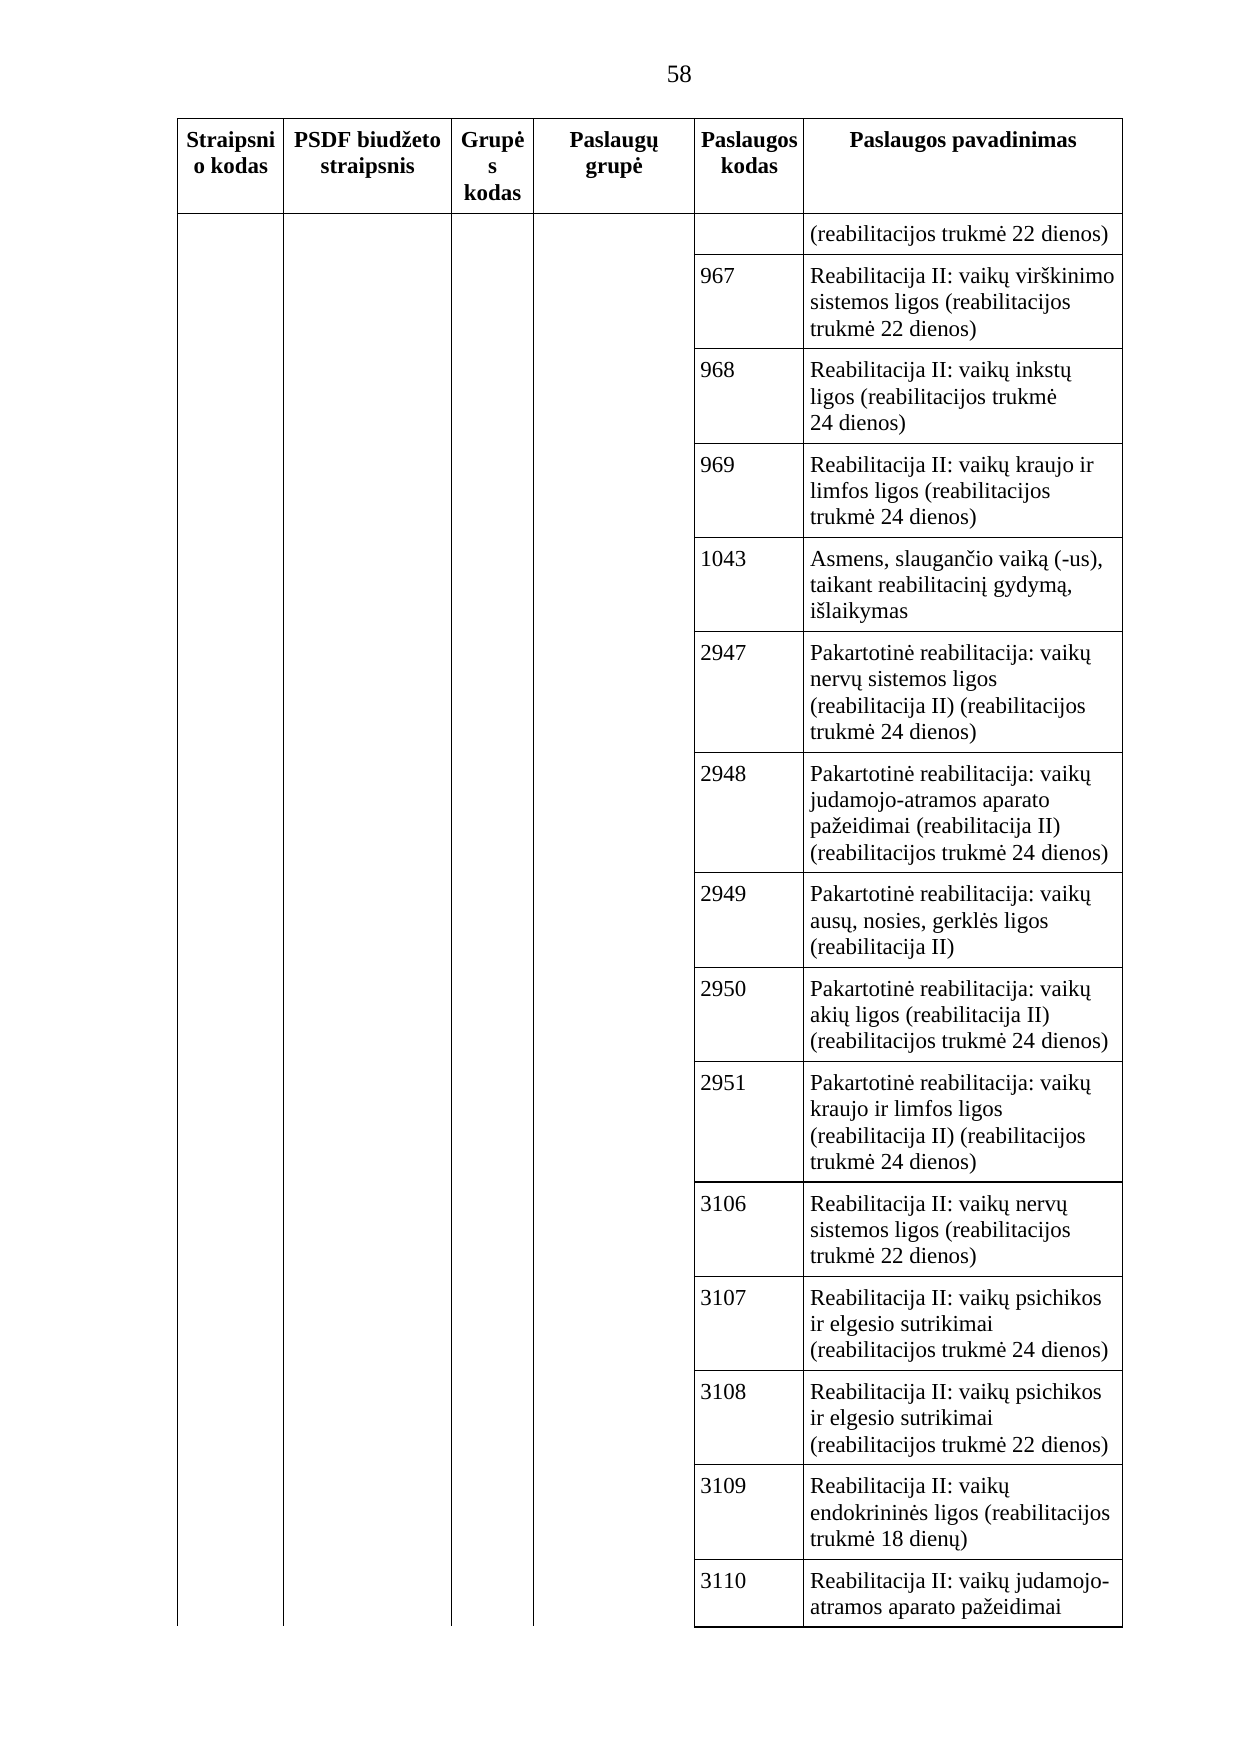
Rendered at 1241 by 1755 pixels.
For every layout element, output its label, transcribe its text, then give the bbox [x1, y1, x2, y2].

table_cell [452, 1559, 533, 1626]
table_cell [284, 1276, 451, 1370]
table_cell Reabilitacija II: vaikų psichikos ir elgesio sutrikimai (reabilitacijos trukmė 24 dienos) [804, 1277, 1122, 1370]
table_cell 3108 [695, 1371, 803, 1464]
table_cell [178, 1181, 283, 1276]
table_cell [534, 348, 694, 442]
table_cell [178, 631, 283, 752]
table_cell [284, 752, 451, 872]
table_cell [178, 1061, 283, 1181]
table_cell 2950 [695, 968, 803, 1061]
table_cell [284, 537, 451, 631]
table_cell 1043 [695, 538, 803, 631]
table_cell [284, 348, 451, 442]
table_cell [178, 348, 283, 442]
table_cell [534, 1559, 694, 1626]
table_cell (reabilitacijos trukmė 22 dienos) [804, 214, 1122, 254]
table_cell [534, 872, 694, 967]
table_header Paslaugų grupė [534, 119, 694, 212]
table_cell [284, 631, 451, 752]
table_cell [284, 1464, 451, 1558]
table_cell 3107 [695, 1277, 803, 1370]
table_cell [534, 1181, 694, 1276]
table_cell Pakartotinė reabilitacija: vaikų ausų, nosies, gerklės ligos (reabilitacija II) [804, 873, 1122, 967]
table_cell 969 [695, 444, 803, 537]
table_cell [452, 1464, 533, 1558]
table_cell [452, 443, 533, 537]
table_cell [284, 214, 451, 254]
table_cell [452, 254, 533, 348]
table_cell [534, 631, 694, 752]
table_cell [178, 752, 283, 872]
table_cell Reabilitacija II: vaikų judamojo-atramos aparato pažeidimai [804, 1560, 1122, 1626]
table_cell Reabilitacija II: vaikų psichikos ir elgesio sutrikimai (reabilitacijos trukmė 22 dienos) [804, 1371, 1122, 1464]
table_cell [178, 1559, 283, 1626]
table_cell 3110 [695, 1560, 803, 1626]
table_cell [284, 872, 451, 967]
table_cell [534, 1276, 694, 1370]
table_cell Pakartotinė reabilitacija: vaikų akių ligos (reabilitacija II) (reabilitacijos trukmė 24 dienos) [804, 968, 1122, 1061]
table_cell [178, 443, 283, 537]
table_cell [178, 1276, 283, 1370]
table_cell [452, 1276, 533, 1370]
table_cell 2951 [695, 1062, 803, 1181]
table_cell [452, 1061, 533, 1181]
table_cell [284, 443, 451, 537]
table_cell [534, 254, 694, 348]
table_cell 968 [695, 349, 803, 442]
table_cell [534, 967, 694, 1061]
table_cell [178, 254, 283, 348]
table_cell [534, 1061, 694, 1181]
table_cell [178, 967, 283, 1061]
table_cell 2948 [695, 753, 803, 872]
table_cell [534, 537, 694, 631]
table_cell [284, 1061, 451, 1181]
table_cell Asmens, slaugančio vaiką (-us), taikant reabilitacinį gydymą, išlaikymas [804, 538, 1122, 631]
table_cell 2949 [695, 873, 803, 967]
table_cell [452, 631, 533, 752]
table_cell Reabilitacija II: vaikų virškinimo sistemos ligos (reabilitacijos trukmė 22 dienos) [804, 255, 1122, 348]
table_cell [534, 443, 694, 537]
table_cell 3106 [695, 1183, 803, 1276]
table_cell [178, 537, 283, 631]
table_cell Pakartotinė reabilitacija: vaikų kraujo ir limfos ligos (reabilitacija II) (reabilitacijos trukmė 24 dienos) [804, 1062, 1122, 1181]
table_cell [284, 254, 451, 348]
table_cell [534, 1370, 694, 1464]
table_cell [178, 872, 283, 967]
table_cell [284, 1181, 451, 1276]
table_cell [284, 1559, 451, 1626]
table_cell Pakartotinė reabilitacija: vaikų nervų sistemos ligos (reabilitacija II) (reabilitacijos trukmė 24 dienos) [804, 632, 1122, 752]
table_cell [534, 752, 694, 872]
table_cell [452, 537, 533, 631]
table_header Straipsnio kodas [178, 119, 283, 212]
table_cell Reabilitacija II: vaikų nervų sistemos ligos (reabilitacijos trukmė 22 dienos) [804, 1183, 1122, 1276]
table_cell [178, 214, 283, 254]
table_cell [452, 872, 533, 967]
table_cell [452, 967, 533, 1061]
table_cell Reabilitacija II: vaikų endokrininės ligos (reabilitacijos trukmė 18 dienų) [804, 1465, 1122, 1558]
table_cell [452, 752, 533, 872]
table_cell 2947 [695, 632, 803, 752]
table_cell [452, 1370, 533, 1464]
table_cell [695, 214, 803, 254]
table_cell [284, 1370, 451, 1464]
table_cell [284, 967, 451, 1061]
table_cell [452, 1181, 533, 1276]
table_cell [178, 1464, 283, 1558]
table_cell Reabilitacija II: vaikų kraujo ir limfos ligos (reabilitacijos trukmė 24 dienos) [804, 444, 1122, 537]
table_cell [534, 214, 694, 254]
table_header Paslaugos pavadinimas [804, 119, 1122, 212]
table_cell [452, 214, 533, 254]
table_header Paslaugos kodas [695, 119, 803, 212]
table_cell [178, 1370, 283, 1464]
table_cell Pakartotinė reabilitacija: vaikų judamojo-atramos aparato pažeidimai (reabilitacija II) (reabilitacijos trukmė 24 dienos) [804, 753, 1122, 872]
table_cell 3109 [695, 1465, 803, 1558]
table_header PSDF biudžeto straipsnis [284, 119, 451, 212]
table_cell 967 [695, 255, 803, 348]
table_cell [534, 1464, 694, 1558]
table_header Grupės kodas [452, 119, 533, 212]
table_cell [452, 348, 533, 442]
table_cell Reabilitacija II: vaikų inkstų ligos (reabilitacijos trukmė 24 dienos) [804, 349, 1122, 442]
